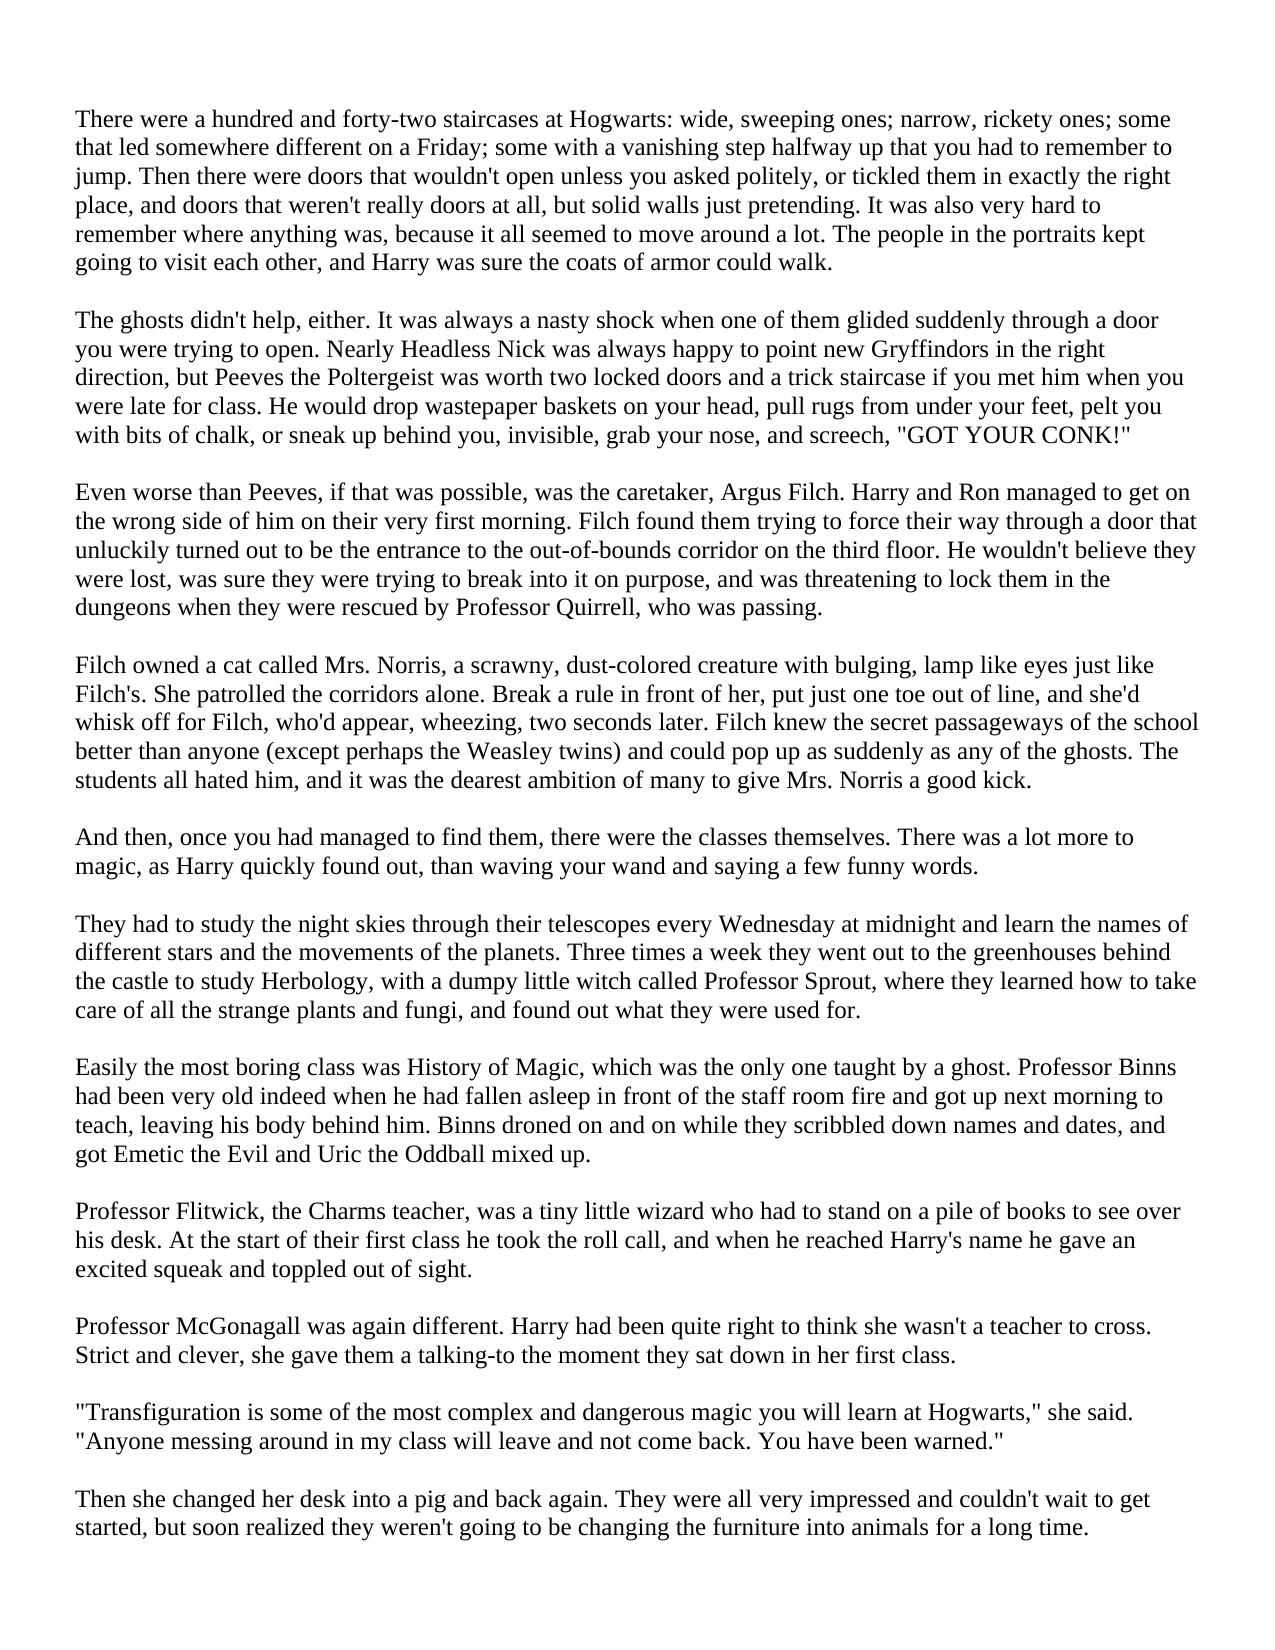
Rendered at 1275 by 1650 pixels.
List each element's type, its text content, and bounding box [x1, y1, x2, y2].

text And then, once you had managed to find them, there were the classes themselves. There was a lot more to magic, as Harry quickly found out, than waving your wand and saying a few funny words. [75, 822, 1200, 880]
text They had to study the night skies through their telescopes every Wednesday at midnight and learn the names of different stars and the movements of the planets. Three times a week they went out to the greenhouses behind the castle to study Herbology, with a dumpy little witch called Professor Sprout, where they learned how to take care of all the strange plants and fungi, and found out what they were used for. [75, 909, 1200, 1024]
text The ghosts didn't help, either. It was always a nasty shock when one of them glided suddenly through a door you were trying to open. Nearly Headless Nick was always happy to point new Gryffindors in the right direction, but Peeves the Poltergeist was worth two locked doors and a trick staircase if you met him when you were late for class. He would drop wastepaper baskets on your head, pull rugs from under your feet, pelt you with bits of chalk, or sneak up behind you, invisible, grab your nose, and screech, "GOT YOUR CONK!" [75, 305, 1200, 449]
text Professor McGonagall was again different. Harry had been quite right to think she wasn't a teacher to cross. Strict and clever, she gave them a talking-to the moment they sat down in her first class. [75, 1311, 1200, 1369]
text Even worse than Peeves, if that was possible, was the caretaker, Argus Filch. Harry and Ron managed to get on the wrong side of him on their very first morning. Filch found them trying to force their way through a door that unluckily turned out to be the entrance to the out-of-bounds corridor on the third floor. He wouldn't believe they were lost, was sure they were trying to break into it on purpose, and was threatening to lock them in the dungeons when they were rescued by Professor Quirrell, who was passing. [75, 477, 1200, 621]
text "Transfiguration is some of the most complex and dangerous magic you will learn at Hogwarts," she said. "Anyone messing around in my class will leave and not come back. You have been warned." [75, 1397, 1200, 1455]
text Easily the most boring class was History of Magic, which was the only one taught by a ghost. Professor Binns had been very old indeed when he had fallen asleep in front of the staff room fire and got up next morning to teach, leaving his body behind him. Binns droned on and on while they scribbled down names and dates, and got Emetic the Evil and Uric the Oddball mixed up. [75, 1052, 1200, 1167]
text Professor Flitwick, the Charms teacher, was a tiny little wizard who had to stand on a pile of books to see over his desk. At the start of their first class he took the roll call, and when he reached Harry's name he gave an excited squeak and toppled out of sight. [75, 1196, 1200, 1282]
text Filch owned a cat called Mrs. Norris, a scrawny, dust-colored creature with bulging, lamp like eyes just like Filch's. She patrolled the corridors alone. Break a rule in front of her, put just one toe out of line, and she'd whisk off for Filch, who'd appear, wheezing, two seconds later. Filch knew the secret passageways of the school better than anyone (except perhaps the Weasley twins) and could pop up as suddenly as any of the ghosts. The students all hated him, and it was the dearest ambition of many to give Mrs. Norris a good kick. [75, 650, 1200, 794]
text There were a hundred and forty-two staircases at Hogwarts: wide, sweeping ones; narrow, rickety ones; some that led somewhere different on a Friday; some with a vanishing step halfway up that you had to remember to jump. Then there were doors that wouldn't open unless you asked politely, or tickled them in exactly the right place, and doors that weren't really doors at all, but solid walls just pretending. It was also very hard to remember where anything was, because it all seemed to move around a lot. The people in the portraits kept going to visit each other, and Harry was sure the coats of armor could walk. [75, 104, 1200, 276]
text Then she changed her desk into a pig and back again. They were all very impressed and couldn't wait to get started, but soon realized they weren't going to be changing the furniture into animals for a long time. [75, 1484, 1200, 1541]
